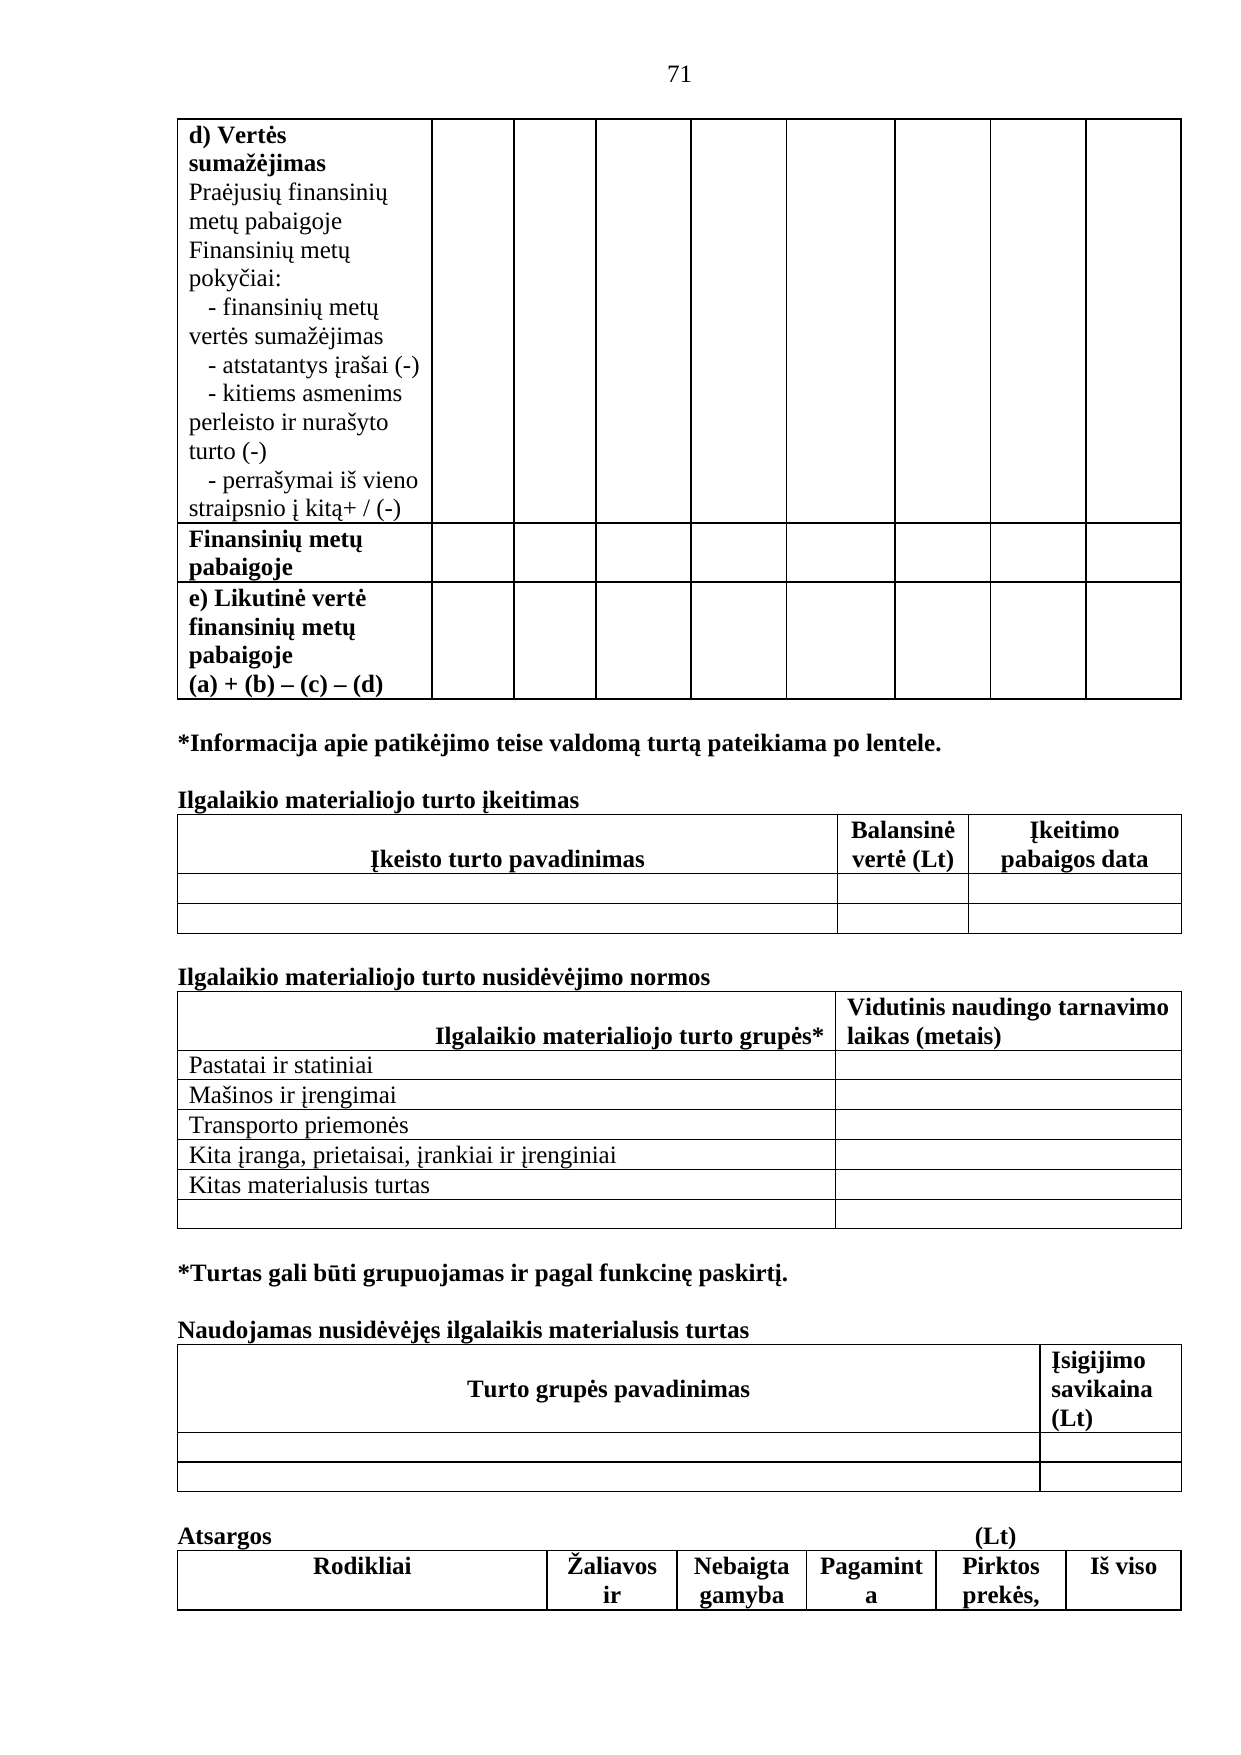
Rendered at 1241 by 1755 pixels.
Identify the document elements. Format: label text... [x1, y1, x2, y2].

table_header Pagaminta [807, 1551, 935, 1609]
table_cell [836, 1110, 1181, 1139]
table_header Įkeitimo pabaigos data [969, 815, 1181, 873]
table_cell [787, 524, 894, 581]
table_cell [991, 524, 1085, 581]
table_cell [1087, 583, 1180, 698]
table_cell [991, 120, 1085, 522]
table_cell e) Likutinė vertė finansinių metų pabaigoje (a) + (b) – (c) – (d) [178, 583, 431, 698]
table_header Rodikliai [178, 1551, 546, 1609]
table_cell [838, 874, 968, 903]
table_header Ilgalaikio materialiojo turto grupės* [178, 992, 835, 1049]
table_header Turto grupės pavadinimas [178, 1345, 1039, 1432]
table_cell [178, 1433, 1039, 1461]
table_header Įkeisto turto pavadinimas [178, 815, 837, 873]
table_header Pirktos prekės, [937, 1551, 1065, 1609]
table_cell Kita įranga, prietaisai, įrankiai ir įrenginiai [178, 1140, 835, 1169]
table_cell [1087, 120, 1180, 522]
table_cell [896, 120, 990, 522]
table_cell [1041, 1463, 1181, 1491]
text *Turtas gali būti grupuojamas ir pagal funkcinę paskirtį. [177, 1258, 1181, 1287]
table_cell [969, 874, 1181, 903]
table_cell [433, 583, 513, 698]
table_cell Pastatai ir statiniai [178, 1051, 835, 1079]
table_header Įsigijimo savikaina (Lt) [1041, 1345, 1181, 1432]
table_cell [515, 120, 595, 522]
table_cell [515, 583, 595, 698]
text Ilgalaikio materialiojo turto nusidėvėjimo normos [177, 962, 1181, 991]
table_cell [1087, 524, 1180, 581]
table_cell [178, 874, 837, 903]
table_cell [896, 524, 990, 581]
table_header Balansinė vertė (Lt) [838, 815, 968, 873]
table_cell [178, 1200, 835, 1228]
table_cell [836, 1170, 1181, 1198]
table_cell [692, 120, 786, 522]
table_cell [597, 120, 690, 522]
table_header Vidutinis naudingo tarnavimo laikas (metais) [836, 992, 1181, 1049]
table_header Žaliavos ir [548, 1551, 676, 1609]
table_cell [597, 583, 690, 698]
text *Informacija apie patikėjimo teise valdomą turtą pateikiama po lentele. [177, 728, 1181, 757]
table_header Nebaigta gamyba [678, 1551, 806, 1609]
table_cell [178, 1463, 1039, 1491]
table_cell [178, 904, 837, 932]
table_cell Kitas materialusis turtas [178, 1170, 835, 1198]
table_cell [838, 904, 968, 932]
table_cell Finansinių metų pabaigoje [178, 524, 431, 581]
text Ilgalaikio materialiojo turto įkeitimas [177, 786, 1181, 814]
table_header Iš viso [1067, 1551, 1180, 1609]
table_cell [692, 524, 786, 581]
table_cell [991, 583, 1085, 698]
table_cell [1041, 1433, 1181, 1461]
table_cell [787, 120, 894, 522]
table_cell Mašinos ir įrengimai [178, 1080, 835, 1109]
table_cell [433, 120, 513, 522]
table_cell Transporto priemonės [178, 1110, 835, 1139]
table_cell [969, 904, 1181, 932]
table_cell [515, 524, 595, 581]
table_cell d) Vertės sumažėjimas Praėjusių finansinių metų pabaigoje Finansinių metų pokyčiai: - finansinių metų vertės sumažėjimas - atstatantys įrašai (-) - kitiems asmenims perleisto ir nurašyto turto (-) - perrašymai iš vieno straipsnio į kitą+ / (-) [178, 120, 431, 522]
table_cell [597, 524, 690, 581]
text Naudojamas nusidėvėjęs ilgalaikis materialusis turtas [177, 1316, 1181, 1344]
table_cell [836, 1200, 1181, 1228]
table_cell [433, 524, 513, 581]
table_cell [896, 583, 990, 698]
table_cell [692, 583, 786, 698]
table_cell [836, 1140, 1181, 1169]
text Atsargos (Lt) [177, 1521, 1181, 1550]
table_cell [787, 583, 894, 698]
table_cell [836, 1051, 1181, 1079]
table_cell [836, 1080, 1181, 1109]
